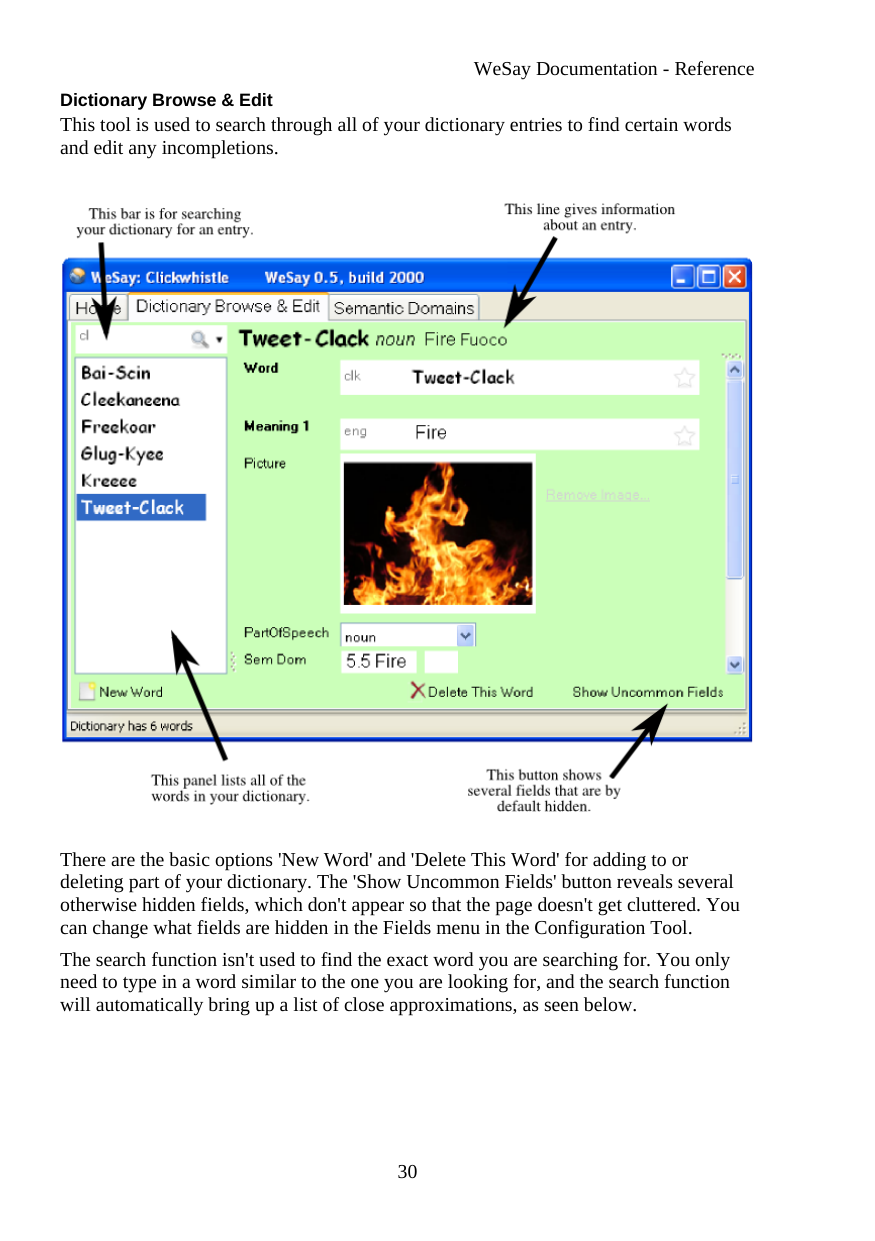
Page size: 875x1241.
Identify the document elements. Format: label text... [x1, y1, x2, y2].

text There are the basic options 'New Word' and 'Delete This Word' for adding to or deleting part of your dictionary. The 'Show Uncommon Fields' button reveals several otherwise hidden fields, which don't appear so that the page doesn't get cluttered. You can change what fields are hidden in the Fields menu in the Configuration Tool. [60, 168, 754, 939]
picture [62, 198, 753, 818]
text The search function isn't used to find the exact word you are searching for. You only need to type in a word similar to the one you are looking for, and the search function will automatically bring up a list of close approximations, as seen below. [60, 948, 754, 1016]
text This tool is used to search through all of your dictionary entries to find certain words and edit any incompletions. [60, 113, 754, 159]
subtitle Dictionary Browse & Edit [60, 90, 754, 110]
